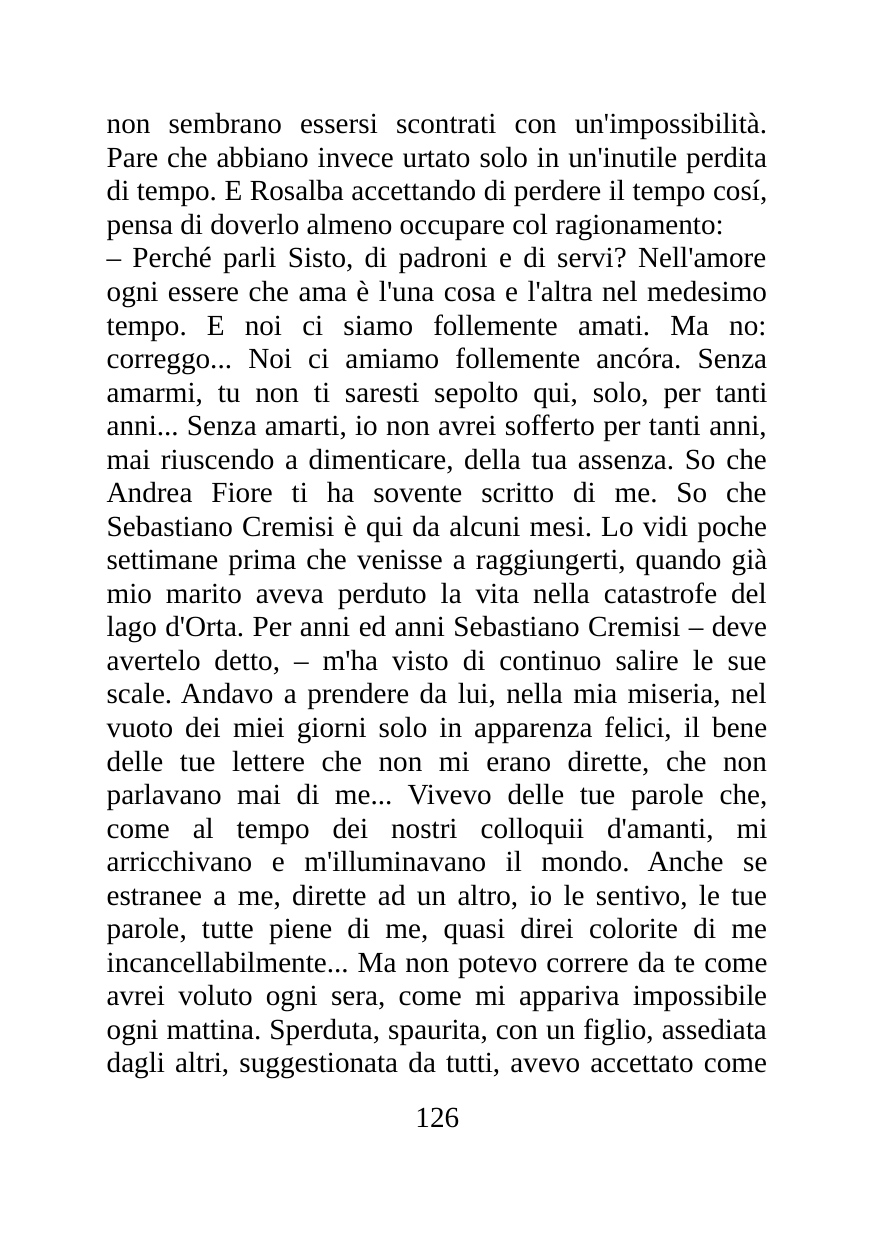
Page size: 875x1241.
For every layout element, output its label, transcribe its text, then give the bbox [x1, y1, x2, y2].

text non sembrano essersi scontrati con un'impossibilità. Pare che abbiano invece urtato solo in un'inutile perdita di tempo. E Rosalba accettando di perdere il tempo cosí, pensa di doverlo almeno occupare col ragionamento: [106, 106, 768, 241]
text – Perché parli Sisto, di padroni e di servi? Nell'amore ogni essere che ama è l'una cosa e l'altra nel medesimo tempo. E noi ci siamo follemente amati. Ma no: correggo... Noi ci amiamo follemente ancóra. Senza amarmi, tu non ti saresti sepolto qui, solo, per tanti anni... Senza amarti, io non avrei sofferto per tanti anni, mai riuscendo a dimenticare, della tua assenza. So che Andrea Fiore ti ha sovente scritto di me. So che Sebastiano Cremisi è qui da alcuni mesi. Lo vidi poche settimane prima che venisse a raggiungerti, quando già mio marito aveva perduto la vita nella catastrofe del lago d'Orta. Per anni ed anni Sebastiano Cremisi – deve avertelo detto, – m'ha visto di continuo salire le sue scale. Andavo a prendere da lui, nella mia miseria, nel vuoto dei miei giorni solo in apparenza felici, il bene delle tue lettere che non mi erano dirette, che non parlavano mai di me... Vivevo delle tue parole che, come al tempo dei nostri colloquii d'amanti, mi arricchivano e m'illuminavano il mondo. Anche se estranee a me, dirette ad un altro, io le sentivo, le tue parole, tutte piene di me, quasi direi colorite di me incancellabilmente... Ma non potevo correre da te come avrei voluto ogni sera, come mi appariva impossibile ogni mattina. Sperduta, spaurita, con un figlio, assediata dagli altri, suggestionata da tutti, avevo accettato come [106, 241, 768, 1079]
